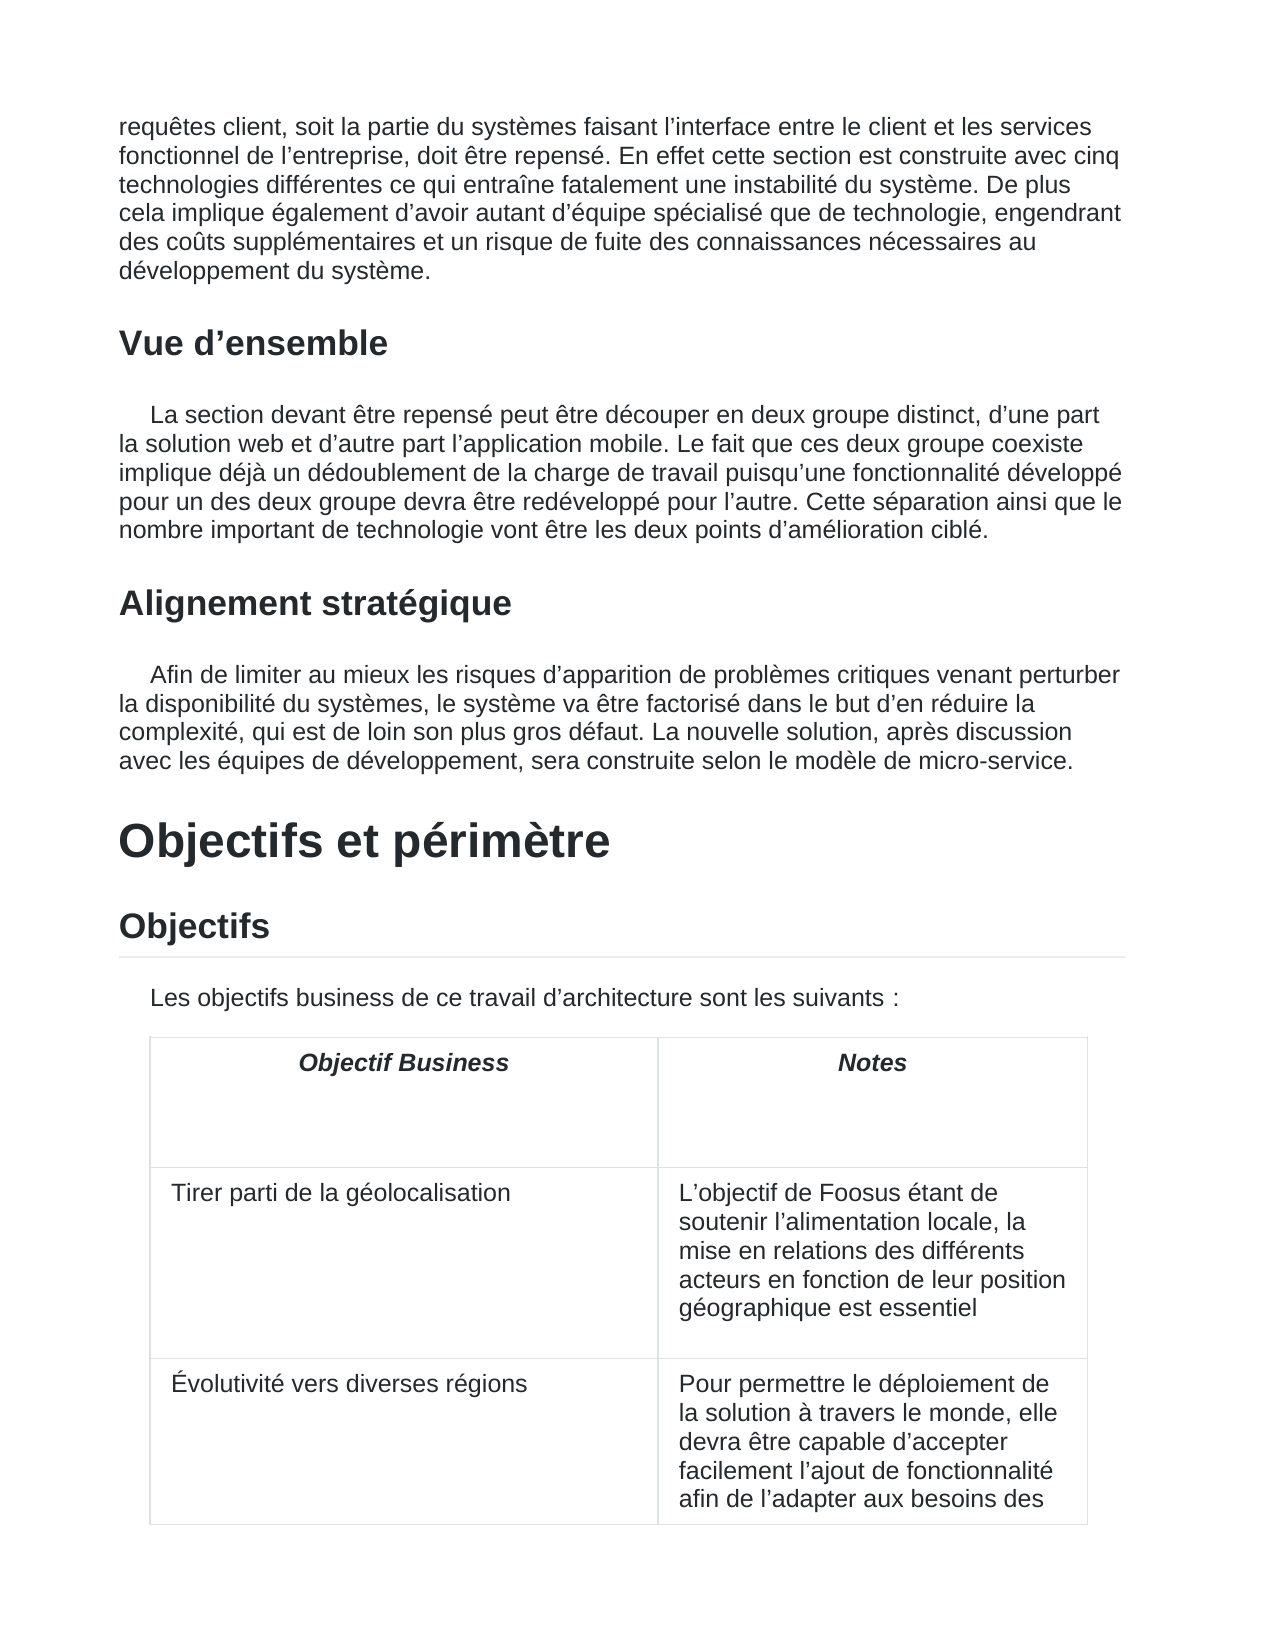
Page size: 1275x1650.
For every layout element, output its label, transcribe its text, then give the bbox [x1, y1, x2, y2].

subtitle Vue d’ensemble [119, 322, 1125, 363]
text requêtes client, soit la partie du systèmes faisant l’interface entre le client et les services fonctionnel de l’entreprise, doit être repensé. En effet cette section est construite avec cinq technologies différentes ce qui entraîne fatalement une instabilité du système. De plus cela implique également d’avoir autant d’équipe spécialisé que de technologie, engendrant des coûts supplémentaires et un risque de fuite des connaissances nécessaires au développement du système. [119, 112, 1125, 285]
table_header Notes [659, 1038, 1087, 1166]
text La section devant être repensé peut être découper en deux groupe distinct, d’une part la solution web et d’autre part l’application mobile. Le fait que ces deux groupe coexiste implique déjà un dédoublement de la charge de travail puisqu’une fonctionnalité développé pour un des deux groupe devra être redéveloppé pour l’autre. Cette séparation ainsi que le nombre important de technologie vont être les deux points d’amélioration ciblé. [119, 400, 1125, 544]
text Les objectifs business de ce travail d’architecture sont les suivants : [150, 983, 1125, 1011]
table_header Objectif Business [151, 1038, 657, 1166]
table_cell L’objectif de Foosus étant de soutenir l’alimentation locale, la mise en relations des différents acteurs en fonction de leur position géographique est essentiel [659, 1168, 1087, 1357]
table_cell Pour permettre le déploiement de la solution à travers le monde, elle devra être capable d’accepter facilement l’ajout de fonctionnalité afin de l’adapter aux besoins des [659, 1359, 1087, 1524]
table_cell Évolutivité vers diverses régions [151, 1359, 657, 1524]
subtitle Alignement stratégique [119, 582, 1125, 622]
table_cell Tirer parti de la géolocalisation [151, 1168, 657, 1357]
text Afin de limiter au mieux les risques d’apparition de problèmes critiques venant perturber la disponibilité du systèmes, le système va être factorisé dans le but d’en réduire la complexité, qui est de loin son plus gros défaut. La nouvelle solution, après discussion avec les équipes de développement, sera construite selon le modèle de micro-service. [119, 660, 1125, 775]
subtitle Objectifs [119, 905, 1125, 956]
subtitle Objectifs et périmètre [119, 812, 1125, 867]
